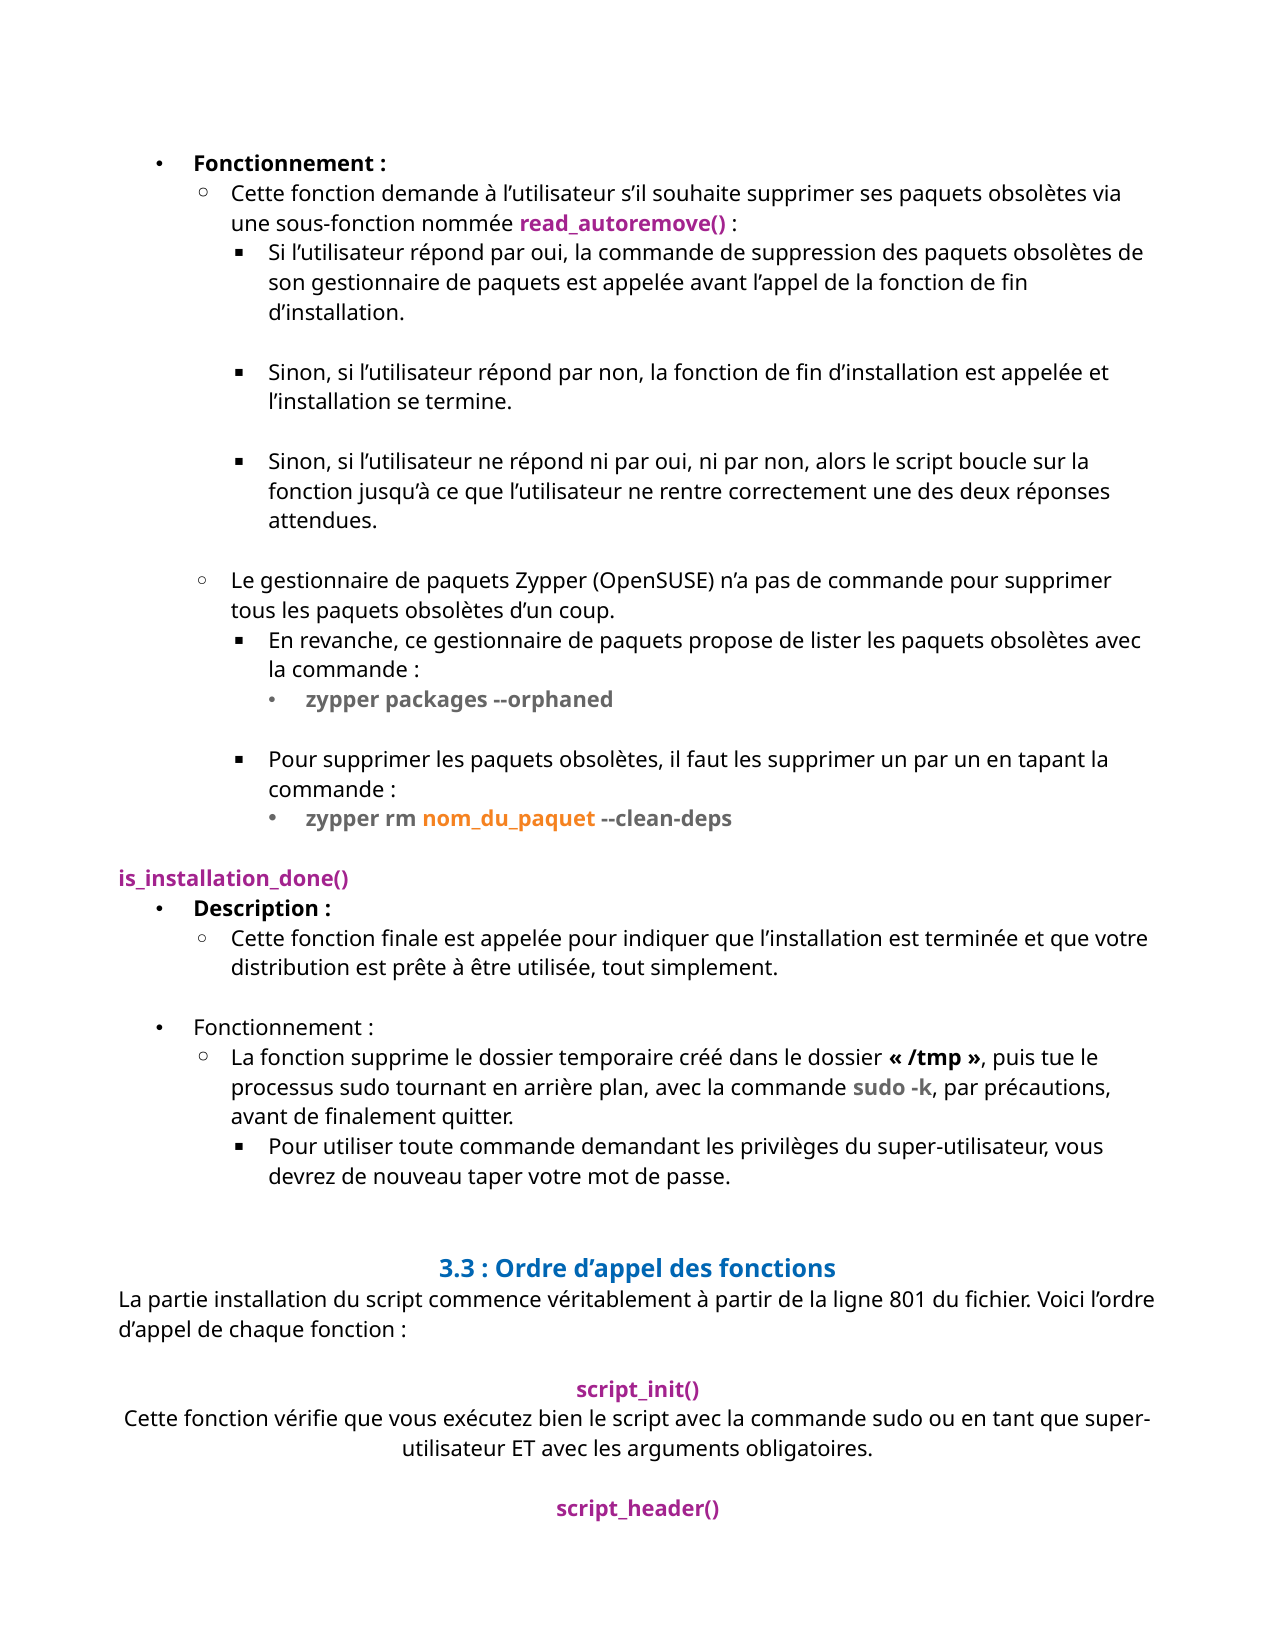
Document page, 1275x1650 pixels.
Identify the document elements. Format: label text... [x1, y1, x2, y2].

list Si l’utilisateur répond par oui, la commande de suppression des paquets obsolètes de son gestionnaire de paquets est appelée avant l’appel de la fonction de fin d’installation. [231, 237, 1157, 327]
text script_init() [118, 1374, 1157, 1403]
list Fonctionnement : [156, 1012, 1157, 1042]
list Sinon, si l’utilisateur répond par non, la fonction de fin d’installation est appelée et l’installation se termine. [231, 356, 1157, 416]
list La fonction supprime le dossier temporaire créé dans le dossier « /tmp », puis tue le processus sudo tournant en arrière plan, avec la commande sudo -k, par précautions, avant de finalement quitter. [193, 1042, 1157, 1131]
list Cette fonction finale est appelée pour indiquer que l’installation est terminée et que votre distribution est prête à être utilisée, tout simplement. [193, 922, 1157, 982]
list En revanche, ce gestionnaire de paquets propose de lister les paquets obsolètes avec la commande : [231, 624, 1157, 684]
list zypper rm nom_du_paquet --clean-deps [268, 803, 1157, 833]
list Pour supprimer les paquets obsolètes, il faut les supprimer un par un en tapant la commande : [231, 744, 1157, 803]
list Sinon, si l’utilisateur ne répond ni par oui, ni par non, alors le script boucle sur la fonction jusqu’à ce que l’utilisateur ne rentre correctement une des deux réponses attendues. [231, 446, 1157, 535]
text is_installation_done() [118, 863, 1157, 893]
text Cette fonction vérifie que vous exécutez bien le script avec la commande sudo ou en tant que super-utilisateur ET avec les arguments obligatoires. [118, 1403, 1157, 1463]
list Le gestionnaire de paquets Zypper (OpenSUSE) n’a pas de commande pour supprimer tous les paquets obsolètes d’un coup. [193, 565, 1157, 624]
list zypper packages --orphaned [268, 684, 1157, 714]
text 3.3 : Ordre d’appel des fonctions [118, 1250, 1157, 1284]
list Fonctionnement : [156, 148, 1157, 178]
list Cette fonction demande à l’utilisateur s’il souhaite supprimer ses paquets obsolètes via une sous-fonction nommée read_autoremove() : [193, 178, 1157, 237]
list Pour utiliser toute commande demandant les privilèges du super-utilisateur, vous devrez de nouveau taper votre mot de passe. [231, 1131, 1157, 1191]
text script_header() [118, 1493, 1157, 1523]
list Description : [156, 893, 1157, 922]
text La partie installation du script commence véritablement à partir de la ligne 801 du fichier. Voici l’ordre d’appel de chaque fonction : [118, 1284, 1157, 1344]
